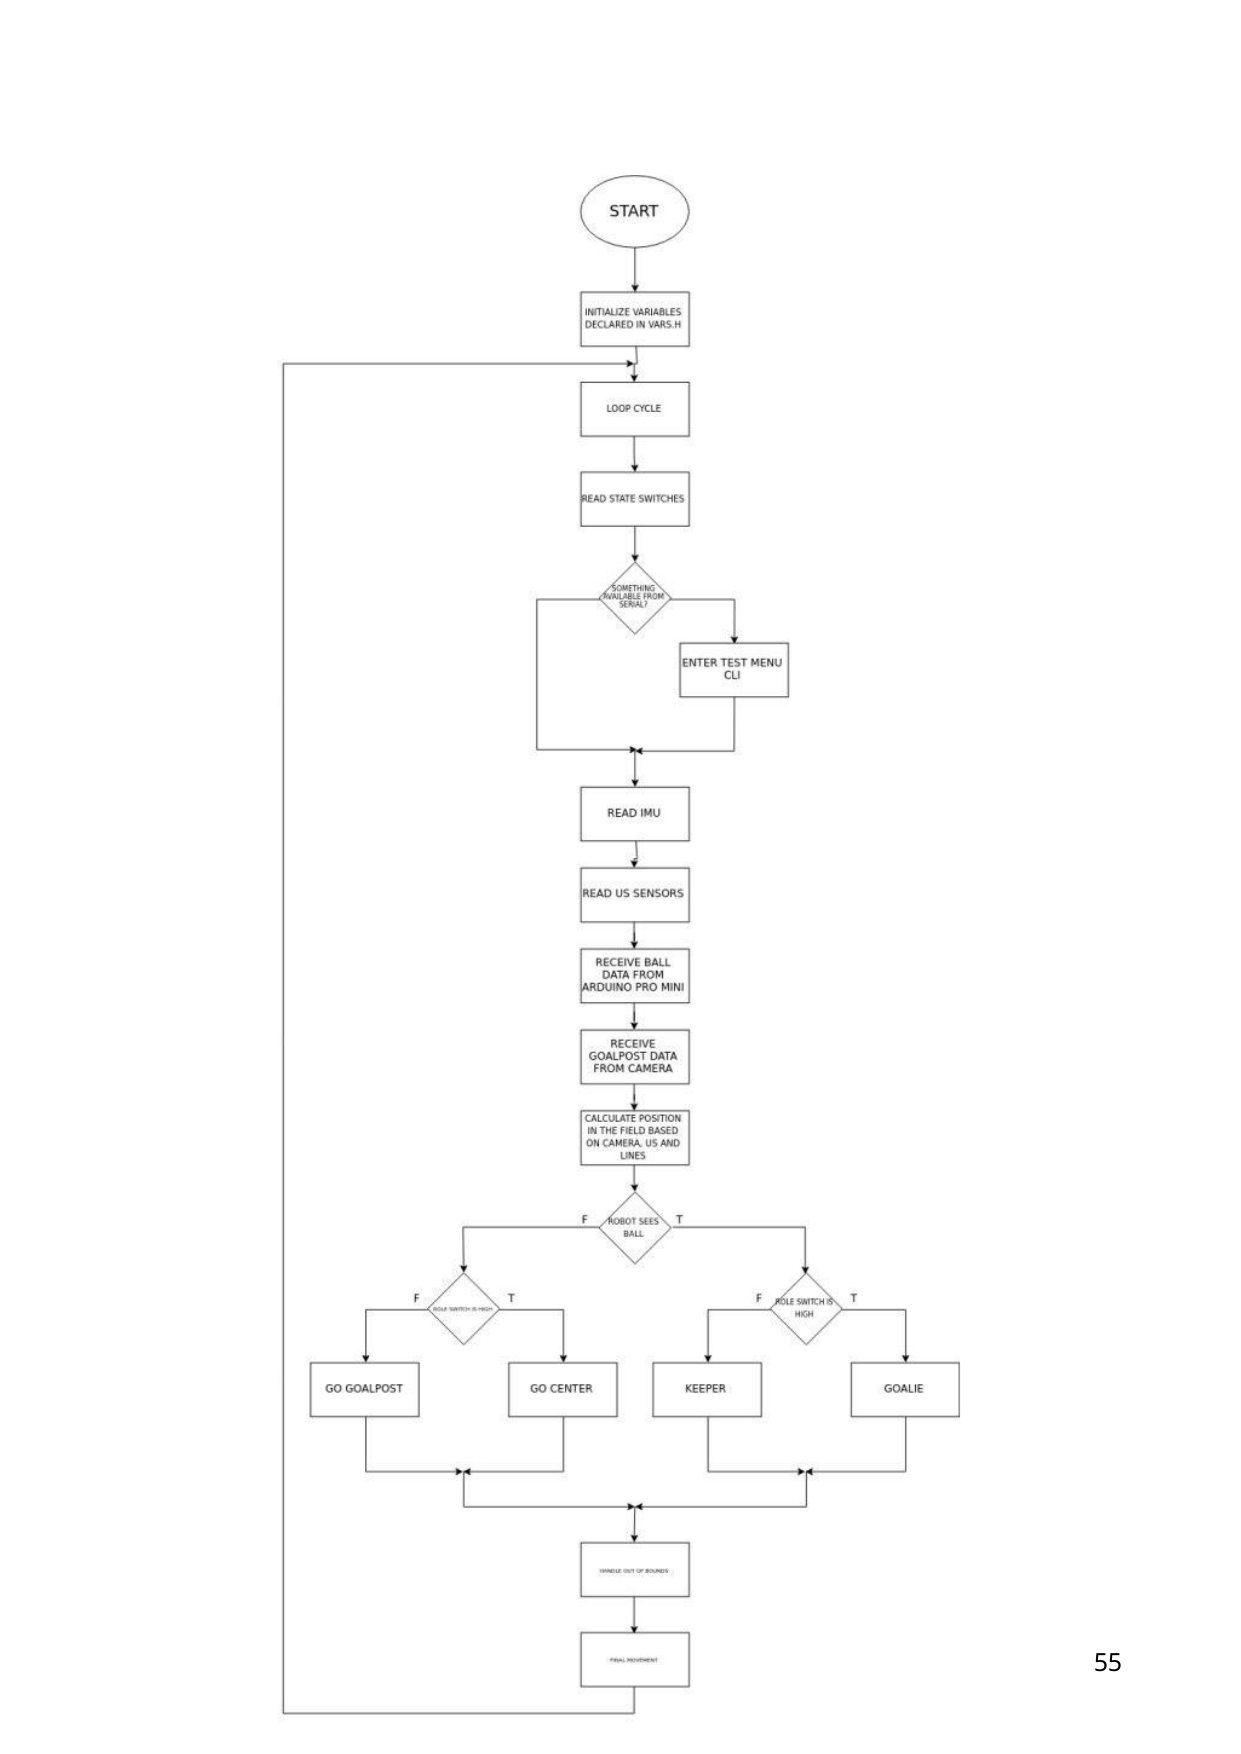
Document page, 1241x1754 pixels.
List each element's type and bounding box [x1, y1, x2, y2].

picture [277, 175, 961, 1723]
